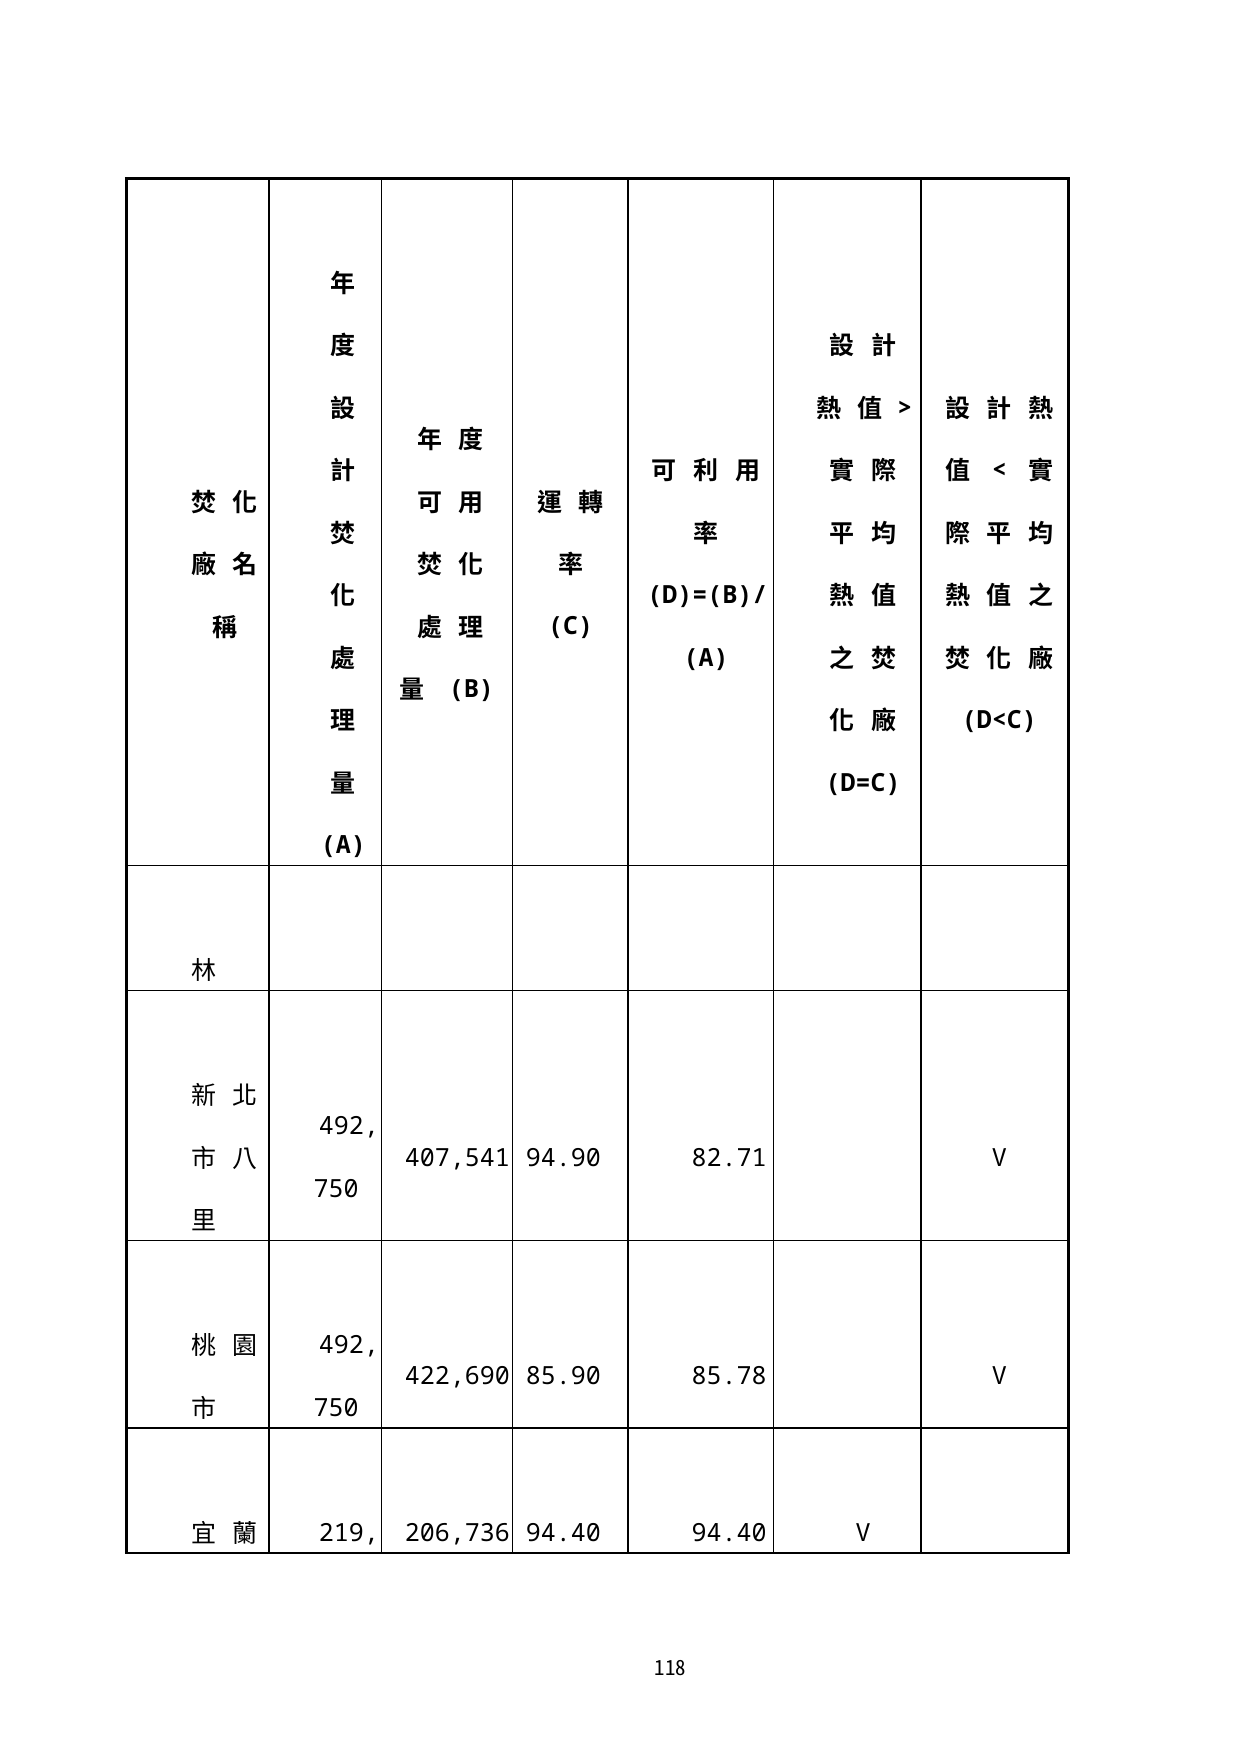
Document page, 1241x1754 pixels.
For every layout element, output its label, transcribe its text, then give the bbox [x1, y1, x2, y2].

table_cell [922, 1429, 1067, 1552]
table_cell 94.40 [629, 1429, 773, 1552]
table_header 年度可用焚化處理量(B) [382, 180, 512, 865]
table_cell 桃園市 [128, 1241, 268, 1427]
table_cell 219, [270, 1429, 381, 1552]
table_cell [922, 866, 1067, 990]
table_cell 宜蘭 [128, 1429, 268, 1552]
table_cell [629, 866, 773, 990]
table_cell 82.71 [629, 991, 773, 1240]
table_cell 94.90 [513, 991, 627, 1240]
table_cell [382, 866, 512, 990]
table_cell V [774, 1429, 920, 1552]
table_header 設計熱值<實際平均熱值之焚化廠(D<C) [922, 180, 1067, 865]
table_header 年度設計焚化處理量(A) [270, 180, 381, 865]
table_cell V [922, 991, 1067, 1240]
table_cell 206,736 [382, 1429, 512, 1552]
table_cell 85.90 [513, 1241, 627, 1427]
table_cell [513, 866, 627, 990]
table_cell 422,690 [382, 1241, 512, 1427]
table_cell [270, 866, 381, 990]
table_header 設計熱值>實際平均熱值之焚化廠(D=C) [774, 180, 920, 865]
table_header 可利用率 (D)=(B)/(A) [629, 180, 773, 865]
table_cell 林 [128, 866, 268, 990]
table_cell 85.78 [629, 1241, 773, 1427]
table_cell [774, 866, 920, 990]
table_cell 407,541 [382, 991, 512, 1240]
table_cell 492,750 [270, 991, 381, 1240]
table_cell [774, 1241, 920, 1427]
table_cell [774, 991, 920, 1240]
table_cell 新北市八里 [128, 991, 268, 1240]
table_header 焚化廠名稱 [128, 180, 268, 865]
table_cell 94.40 [513, 1429, 627, 1552]
table_cell V [922, 1241, 1067, 1427]
table_cell 492,750 [270, 1241, 381, 1427]
table_header 運轉率 (C) [513, 180, 627, 865]
